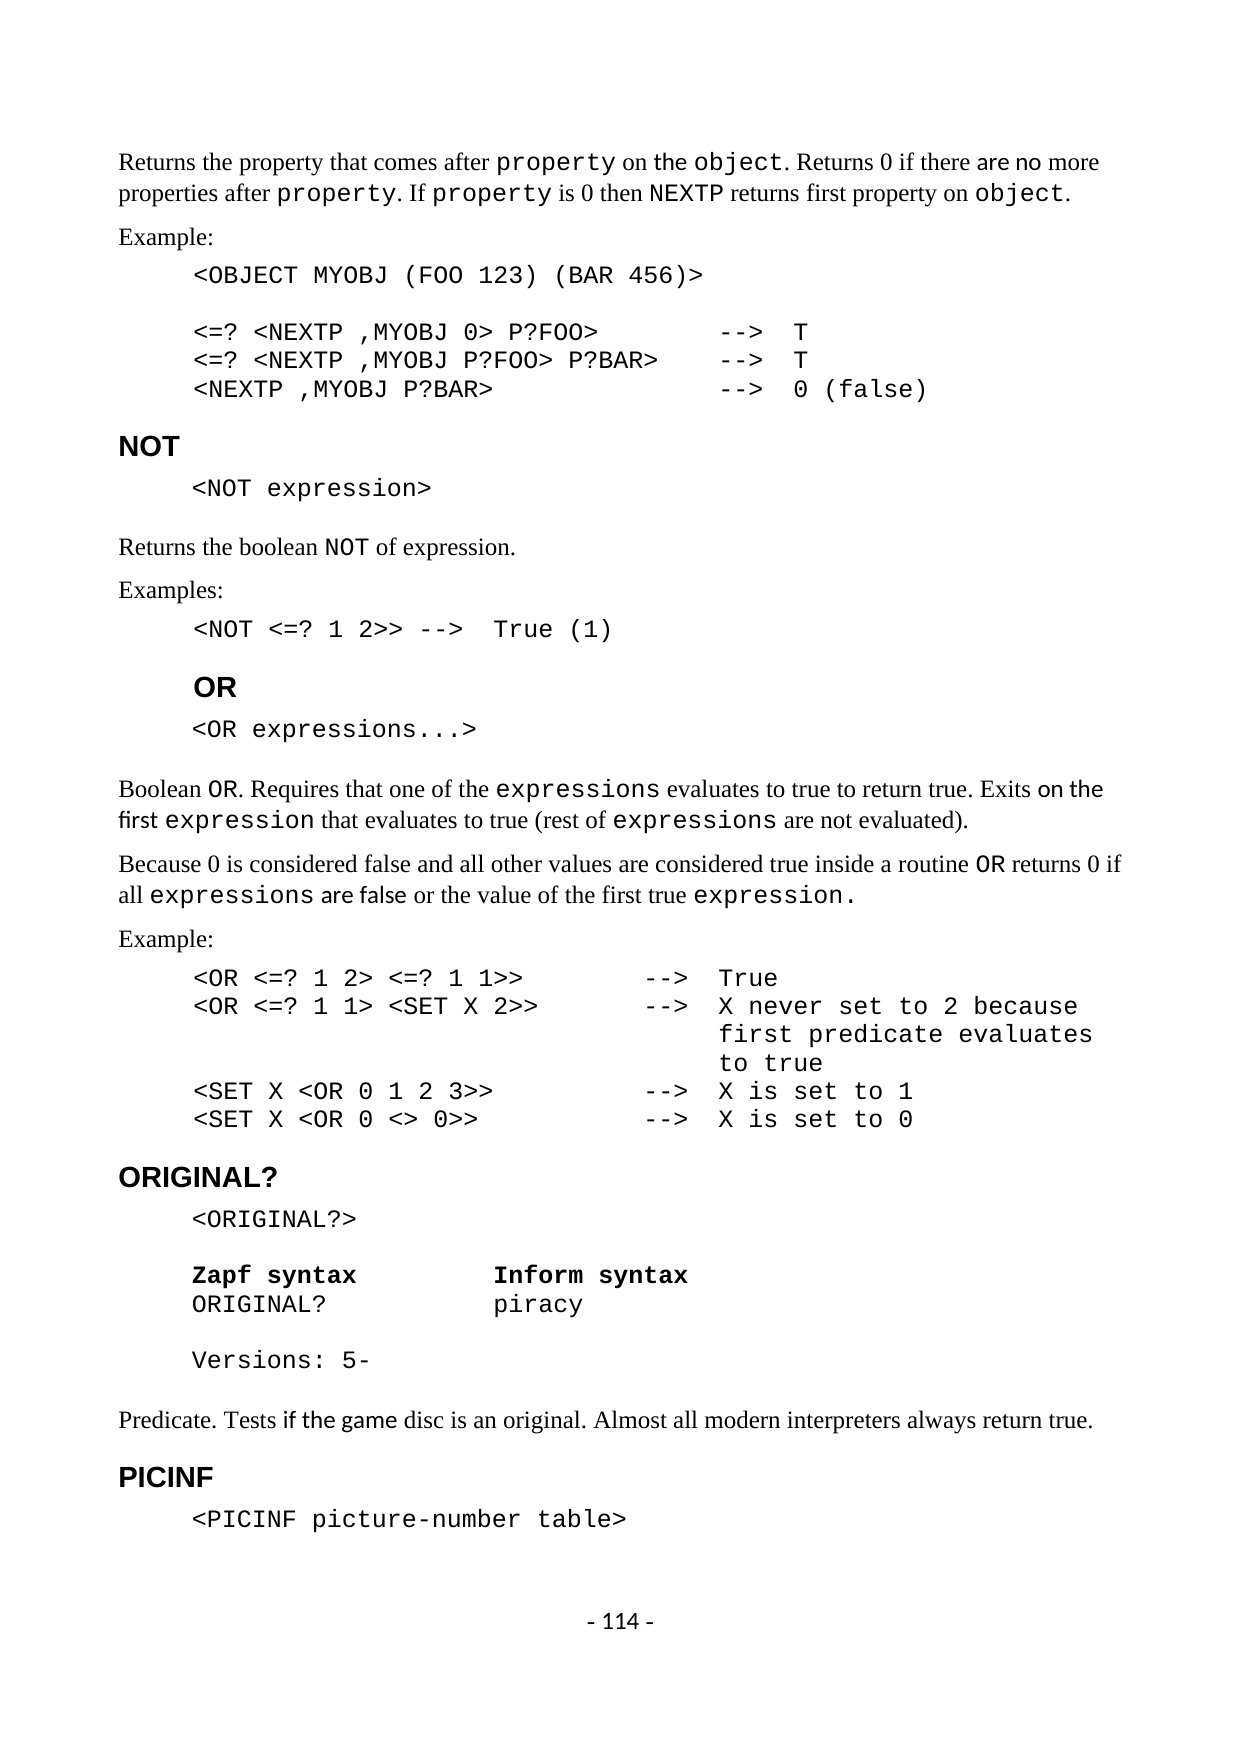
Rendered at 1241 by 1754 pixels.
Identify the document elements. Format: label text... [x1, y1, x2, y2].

text <NOT <=? 1 2>> --> True (1) [118, 617, 1122, 645]
subtitle NOT [43, 429, 1122, 463]
text Returns the boolean NOT of expression. [118, 532, 1122, 563]
subtitle ORIGINAL? [43, 1160, 1122, 1194]
subtitle OR [118, 670, 1122, 704]
text Because 0 is considered false and all other values are considered true inside a routine OR returns 0 if all expressions are false or the value of the first true expression. [118, 849, 1122, 911]
text Example: [118, 222, 1122, 250]
text Examples: [118, 576, 1122, 604]
text Zapf syntax Inform syntax [192, 1263, 1122, 1291]
text Boolean OR. Requires that one of the expressions evaluates to true to return true. Exits on the first expression that evaluates to true (rest of expressions are not evaluated). [118, 773, 1122, 836]
subtitle PICINF [43, 1460, 1122, 1494]
text <PICINF picture-number table> [192, 1506, 1122, 1534]
text Example: [118, 924, 1122, 953]
text <NOT expression> [192, 476, 1122, 504]
text Returns the property that comes after property on the object. Returns 0 if there are no more properties after property. If property is 0 then NEXTP returns first property on object. [118, 146, 1122, 209]
text <OR expressions...> [192, 716, 1122, 744]
text <OBJECT MYOBJ (FOO 123) (BAR 456)> <=? <NEXTP ,MYOBJ 0> P?FOO> --> T <=? <NEXTP ,MYOBJ P?FOO> P?BAR> --> T <NEXTP ,MYOBJ P?BAR> --> 0 (false) [118, 263, 1122, 404]
text <ORIGINAL?> [192, 1206, 1122, 1234]
text Versions: 5- [192, 1348, 1122, 1376]
text ORIGINAL? piracy [192, 1291, 1122, 1319]
text Predicate. Tests if the game disc is an original. Almost all modern interpreters always return true. [118, 1404, 1122, 1435]
text <OR <=? 1 2> <=? 1 1>> --> True <OR <=? 1 1> <SET X 2>> --> X never set to 2 because first predicate evaluates to true <SET X <OR 0 1 2 3>> --> X is set to 1 <SET X <OR 0 <> 0>> --> X is set to 0 [118, 965, 1122, 1135]
